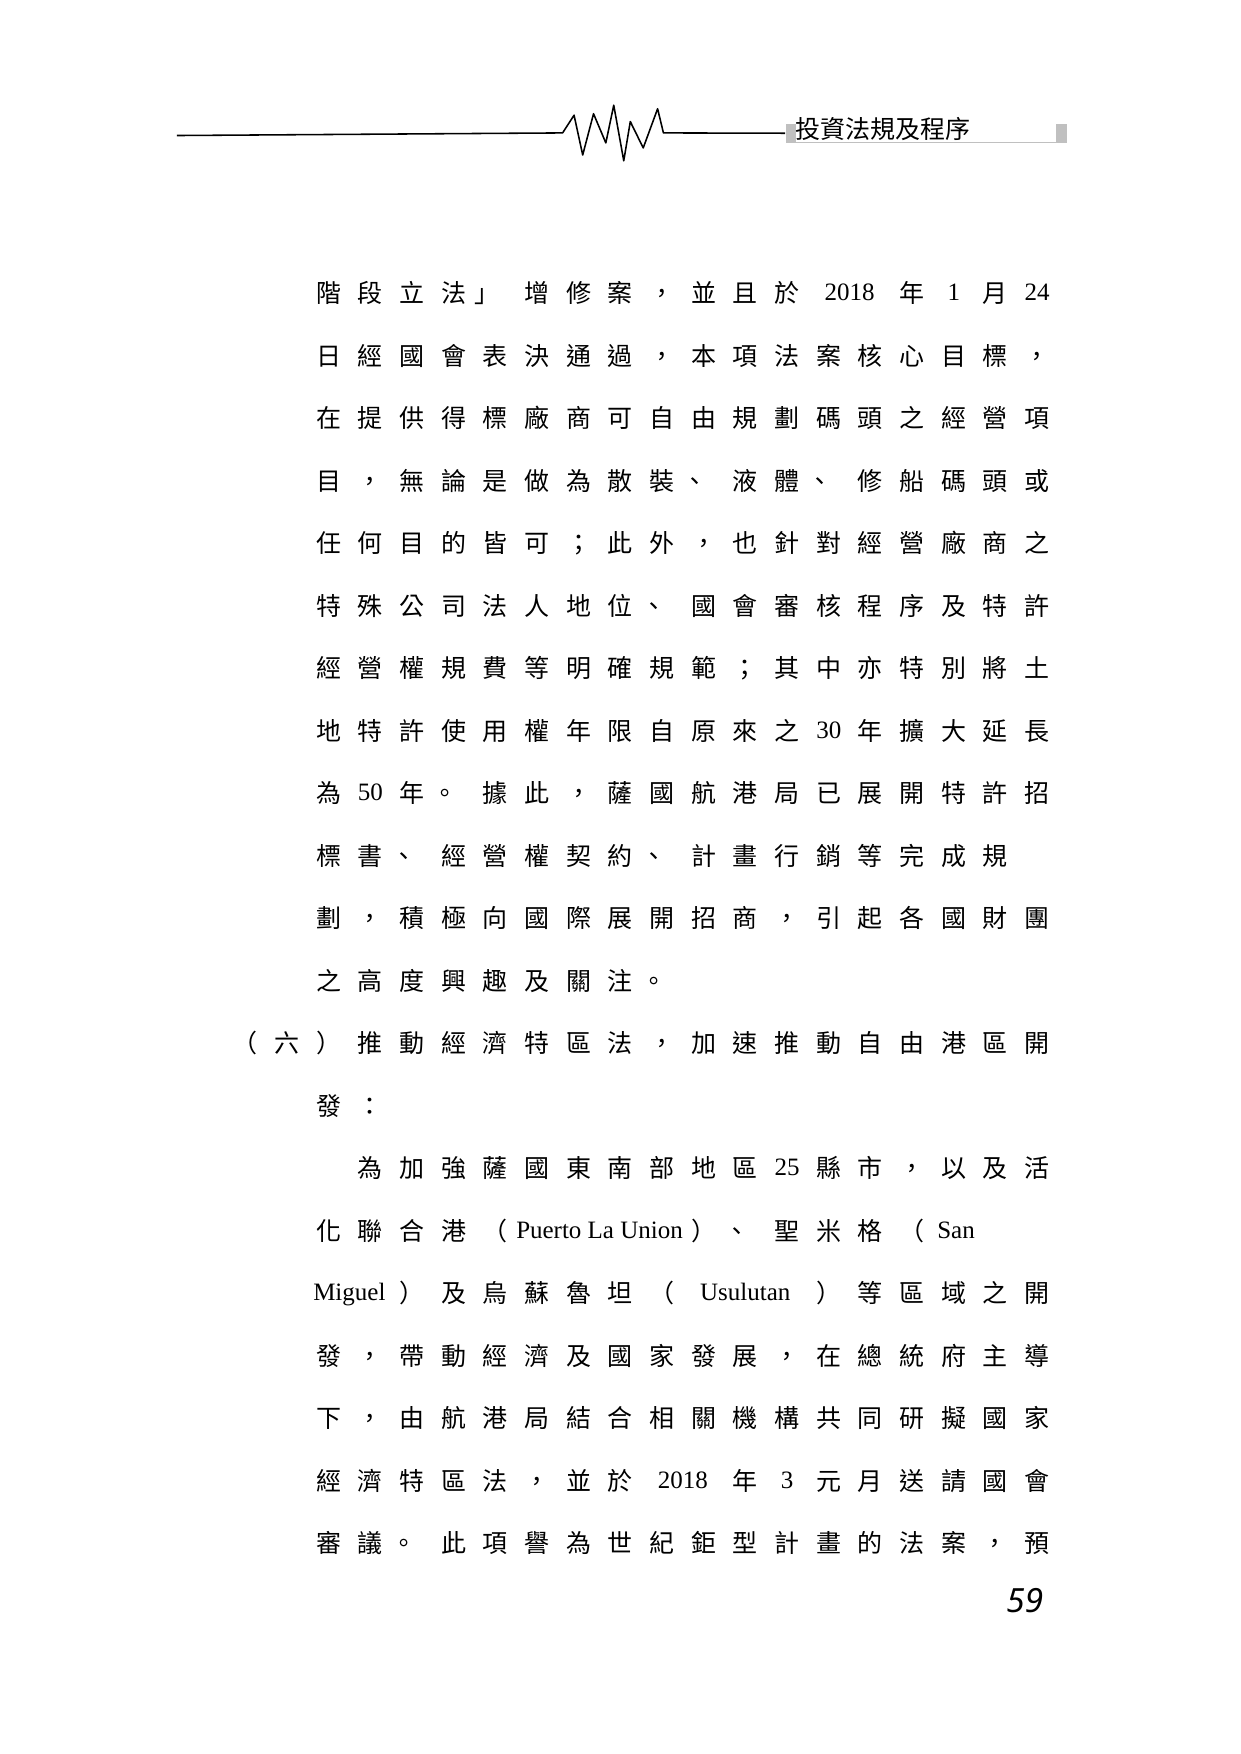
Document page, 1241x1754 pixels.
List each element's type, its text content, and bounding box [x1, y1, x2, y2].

text 階段立法」增修案，並且於2018年1月24日經國會表決通過，本項法案核心目標，在提供得標廠商可自由規劃碼頭之經營項目，無論是做為散裝、液體、修船碼頭或任何目的皆可；此外，也針對經營廠商之特殊公司法人地位、國會審核程序及特許經營權規費等明確規範；其中亦特別將土地特許使用權年限自原來之30年擴大延長為50年。據此，薩國航港局已展開特許招標書、經營權契約、計畫行銷等完成規劃，積極向國際展開招商，引起各國財團之高度興趣及關注。 [281, 250, 1058, 1000]
text 為加強薩國東南部地區25縣市，以及活化聯合港（Puerto La Union）、聖米格（San Miguel）及烏蘇魯坦（Usulutan）等區域之開發，帶動經濟及國家發展，在總統府主導下，由航港局結合相關機構共同研擬國家經濟特區法，並於2018年3元月送請國會審議。此項譽為世紀鉅型計畫的法案，預 [281, 1125, 1058, 1563]
text （六）推動經濟特區法，加速推動自由港區開發： [207, 1000, 1058, 1125]
